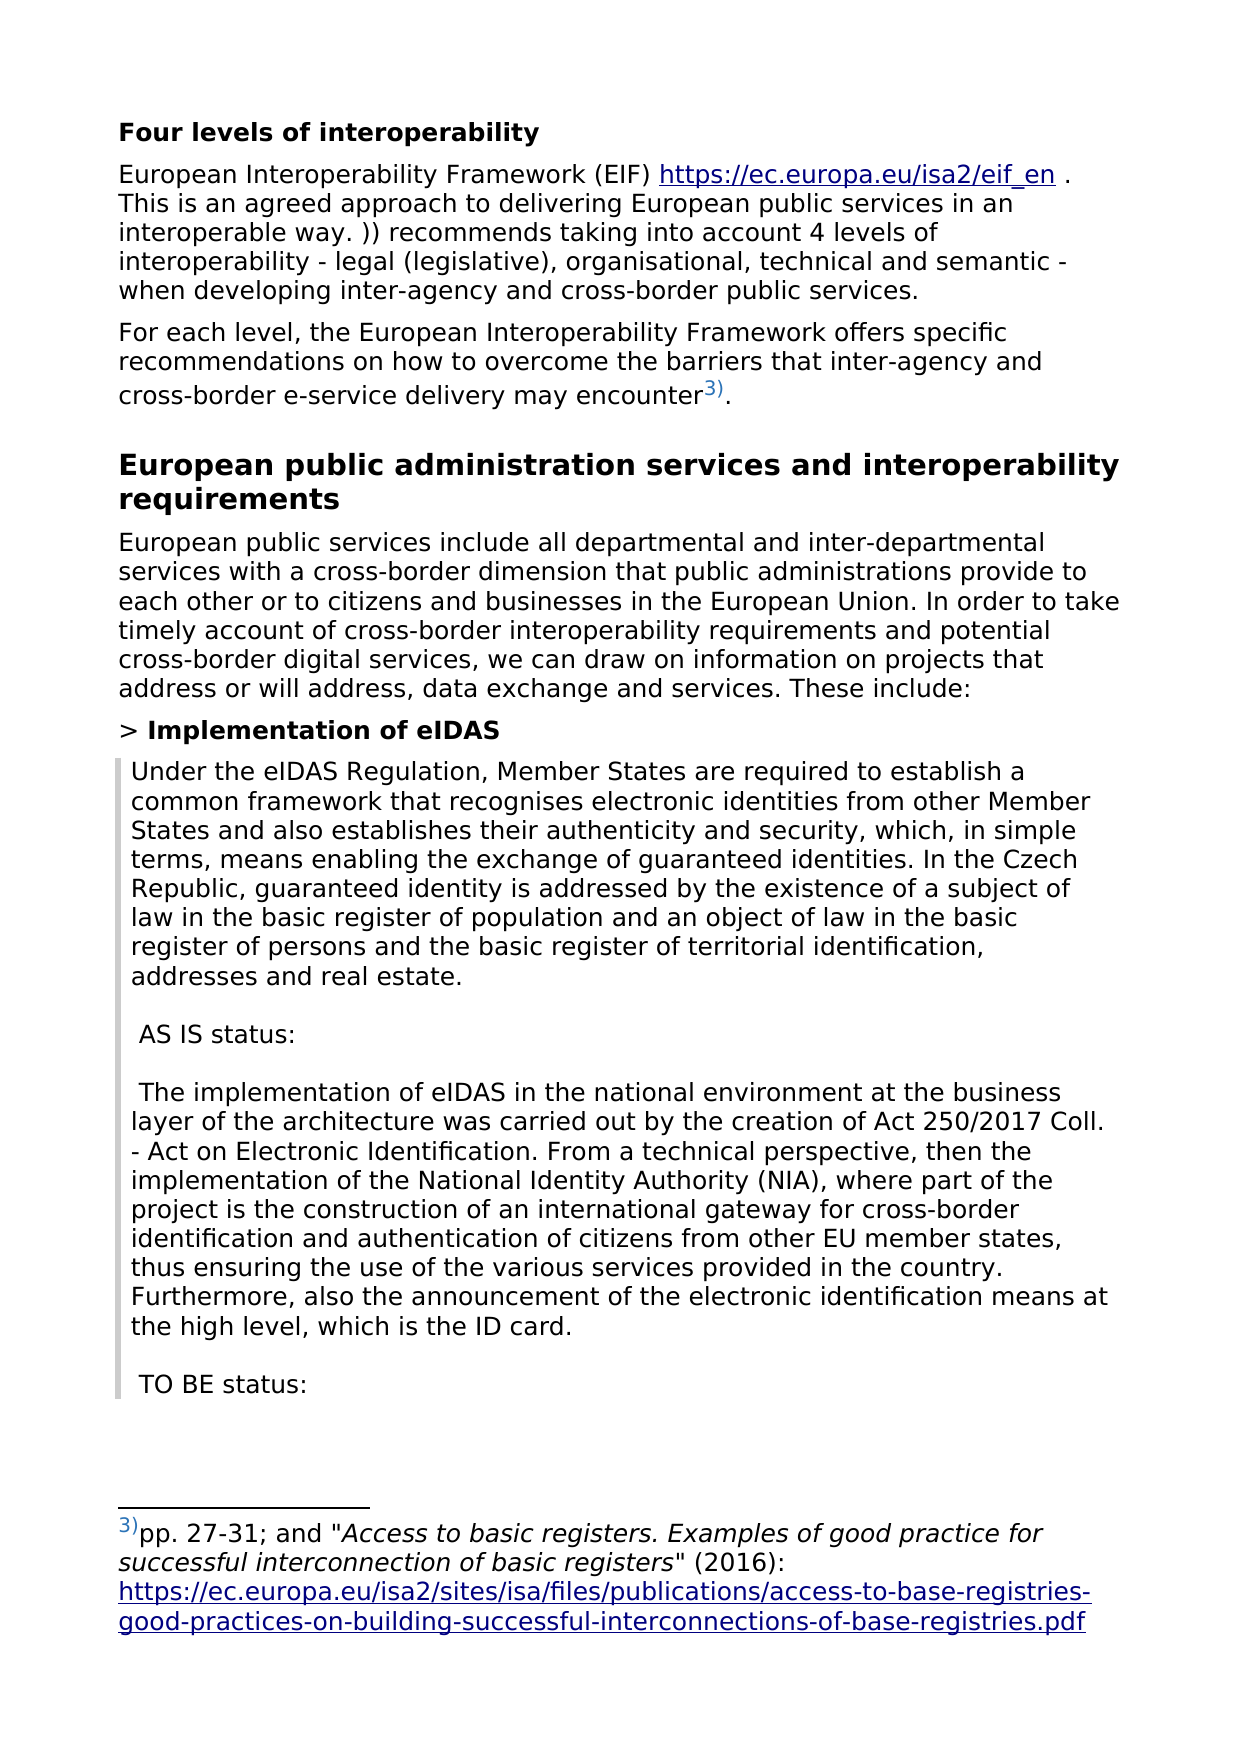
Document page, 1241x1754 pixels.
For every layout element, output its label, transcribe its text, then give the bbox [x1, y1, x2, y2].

text European public services include all departmental and inter-departmental services with a cross-border dimension that public administrations provide to each other or to citizens and businesses in the European Union. In order to take timely account of cross-border interoperability requirements and potential cross-border digital services, we can draw on information on projects that address or will address, data exchange and services. These include: [118, 528, 1122, 703]
table_header Under the eIDAS Regulation, Member States are required to establish a common framework that recognises electronic identities from other Member States and also establishes their authenticity and security, which, in simple terms, means enabling the exchange of guaranteed identities. In the Czech Republic, guaranteed identity is addressed by the existence of a subject of law in the basic register of population and an object of law in the basic register of persons and the basic register of territorial identification, addresses and real estate. AS IS status: The implementation of eIDAS in the national environment at the business layer of the architecture was carried out by the creation of Act 250/2017 Coll. - Act on Electronic Identification. From a technical perspective, then the implementation of the National Identity Authority (NIA), where part of the project is the construction of an international gateway for cross-border identification and authentication of citizens from other EU member states, thus ensuring the use of the various services provided in the country. Furthermore, also the announcement of the electronic identification means at the high level, which is the ID card. TO BE status: [121, 758, 1122, 1399]
text pp. 27-31; and "Access to basic registers. Examples of good practice for successful interconnection of basic registers" (2016): https://ec.europa.eu/isa2/sites/isa/files/publications/access-to-base-registries-good-practices-on-building-successful-interconnections-of-base-registries.pdf [118, 1514, 1122, 1636]
subtitle European public administration services and interoperability requirements [118, 448, 1122, 516]
text Four levels of interoperability [118, 118, 1122, 147]
text > Implementation of eIDAS [118, 716, 1122, 745]
text For each level, the European Interoperability Framework offers specific recommendations on how to overcome the barriers that inter-agency and cross-border e-service delivery may encounter. [118, 318, 1122, 411]
text European Interoperability Framework (EIF) https://ec.europa.eu/isa2/eif_en . This is an agreed approach to delivering European public services in an interoperable way. )) recommends taking into account 4 levels of interoperability - legal (legislative), organisational, technical and semantic - when developing inter-agency and cross-border public services. [118, 160, 1122, 306]
